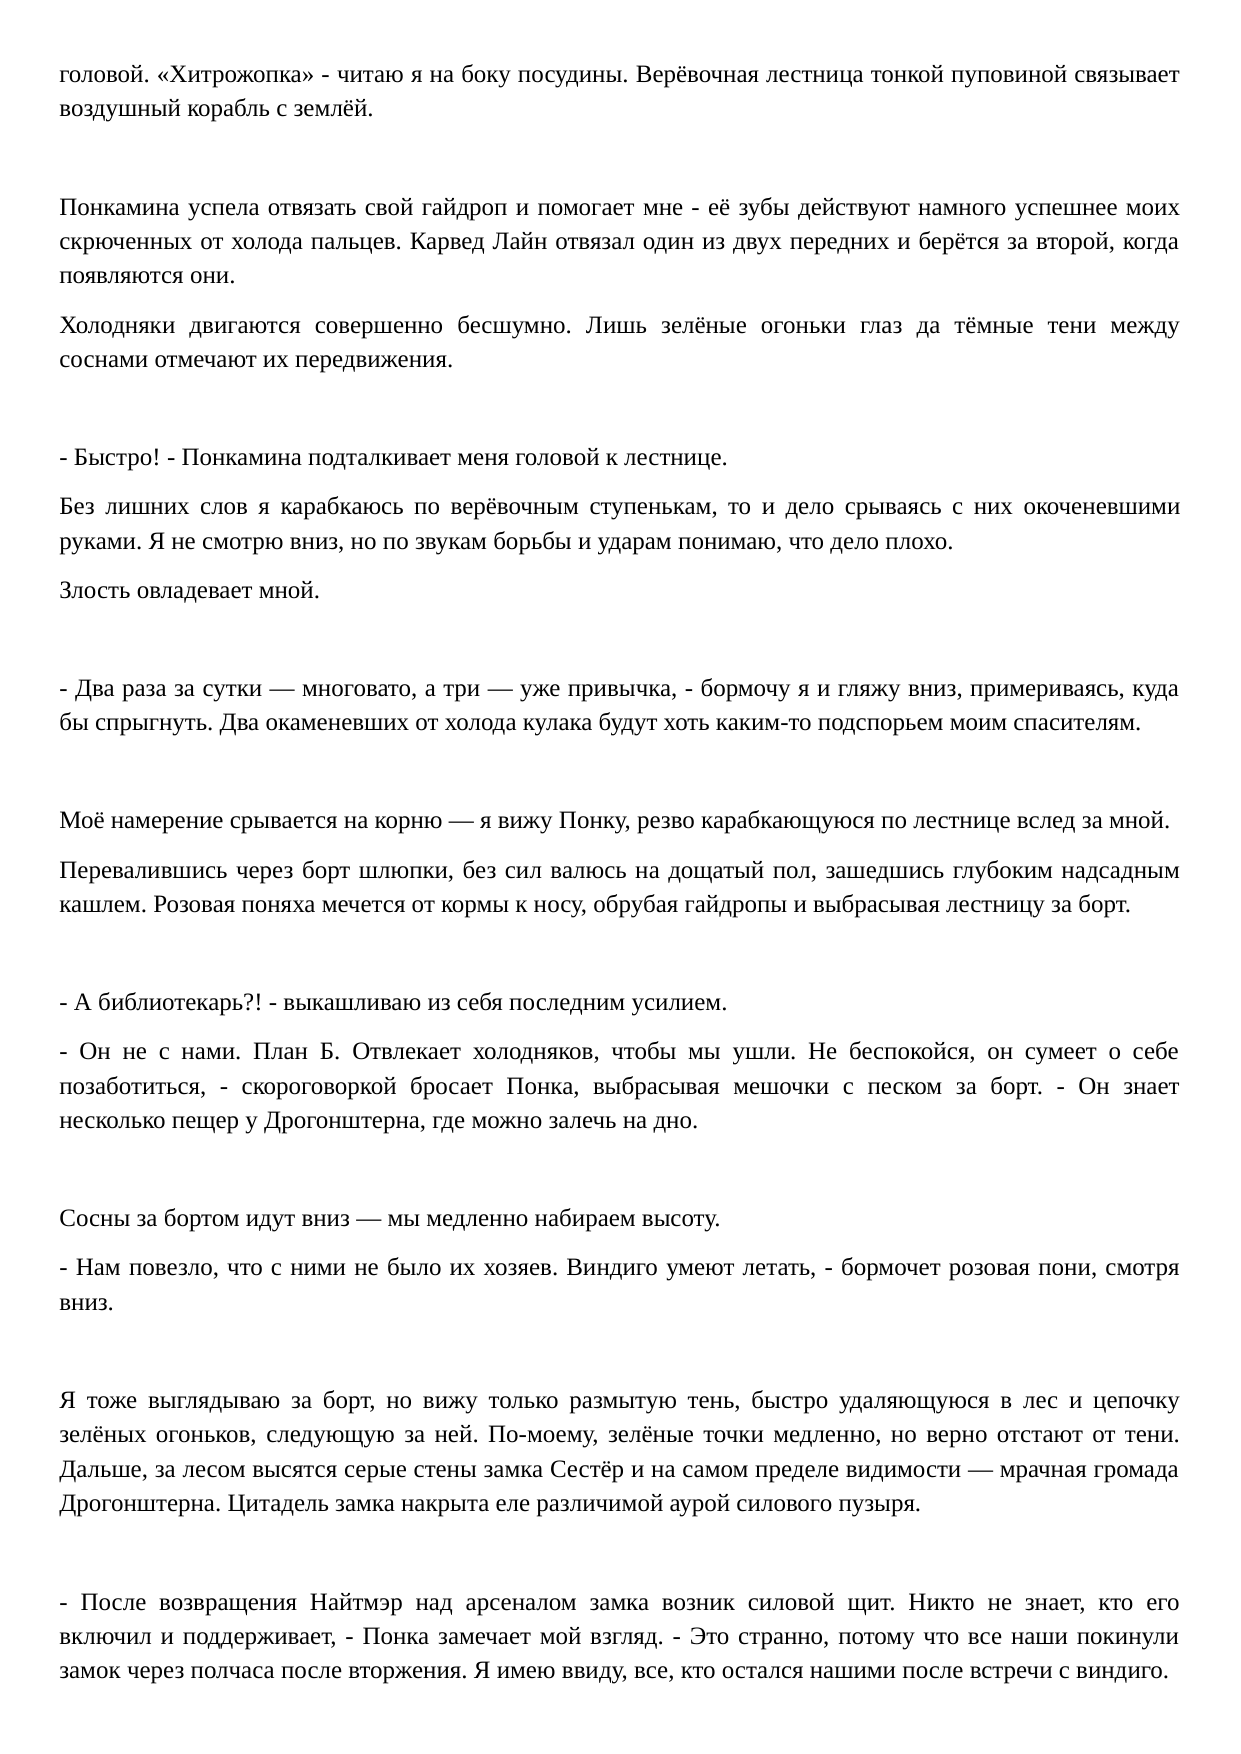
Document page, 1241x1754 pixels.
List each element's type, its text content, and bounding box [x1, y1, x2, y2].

text Без лишних слов я карабкаюсь по верёвочным ступенькам, то и дело срываясь с них окоченевшими руками. Я не смотрю вниз, но по звукам борьбы и ударам понимаю, что дело плохо. [59, 491, 1181, 554]
text головой. «Хитрожопка» - читаю я на боку посудины. Верёвочная лестница тонкой пуповиной связывает воздушный корабль с землёй. [59, 59, 1181, 122]
text - А библиотекарь?! - выкашливаю из себя последним усилием. [59, 987, 1181, 1016]
text Злость овладевает мной. [59, 575, 1181, 604]
text - Два раза за сутки — многовато, а три — уже привычка, - бормочу я и гляжу вниз, примериваясь, куда бы спрыгнуть. Два окаменевших от холода кулака будут хоть каким-то подспорьем моим спасителям. [59, 673, 1181, 736]
text - Нам повезло, что с ними не было их хозяев. Виндиго умеют летать, - бормочет розовая пони, смотря вниз. [59, 1252, 1181, 1316]
text Моё намерение срывается на корню — я вижу Понку, резво карабкающуюся по лестнице вслед за мной. [59, 806, 1181, 834]
text Холодняки двигаются совершенно бесшумно. Лишь зелёные огоньки глаз да тёмные тени между соснами отмечают их передвижения. [59, 310, 1181, 373]
text Понкамина успела отвязать свой гайдроп и помогает мне - её зубы действуют намного успешнее моих скрюченных от холода пальцев. Карвед Лайн отвязал один из двух передних и берётся за второй, когда появляются они. [59, 192, 1181, 289]
text Сосны за бортом идут вниз — мы медленно набираем высоту. [59, 1203, 1181, 1232]
text - Он не с нами. План Б. Отвлекает холодняков, чтобы мы ушли. Не беспокойся, он сумеет о себе позаботиться, - скороговоркой бросает Понка, выбрасывая мешочки с песком за борт. - Он знает несколько пещер у Дрогонштерна, где можно залечь на дно. [59, 1036, 1181, 1134]
text - Быстро! - Понкамина подталкивает меня головой к лестнице. [59, 442, 1181, 471]
text Я тоже выглядываю за борт, но вижу только размытую тень, быстро удаляющуюся в лес и цепочку зелёных огоньков, следующую за ней. По-моему, зелёные точки медленно, но верно отстают от тени. Дальше, за лесом высятся серые стены замка Сестёр и на самом пределе видимости — мрачная громада Дрогонштерна. Цитадель замка накрыта еле различимой аурой силового пузыря. [59, 1385, 1181, 1517]
text Перевалившись через борт шлюпки, без сил валюсь на дощатый пол, зашедшись глубоким надсадным кашлем. Розовая поняха мечется от кормы к носу, обрубая гайдропы и выбрасывая лестницу за борт. [59, 855, 1181, 918]
text - После возвращения Найтмэр над арсеналом замка возник силовой щит. Никто не знает, кто его включил и поддерживает, - Понка замечает мой взгляд. - Это странно, потому что все наши покинули замок через полчаса после вторжения. Я имею ввиду, все, кто остался нашими после встречи с виндиго. [59, 1587, 1181, 1684]
